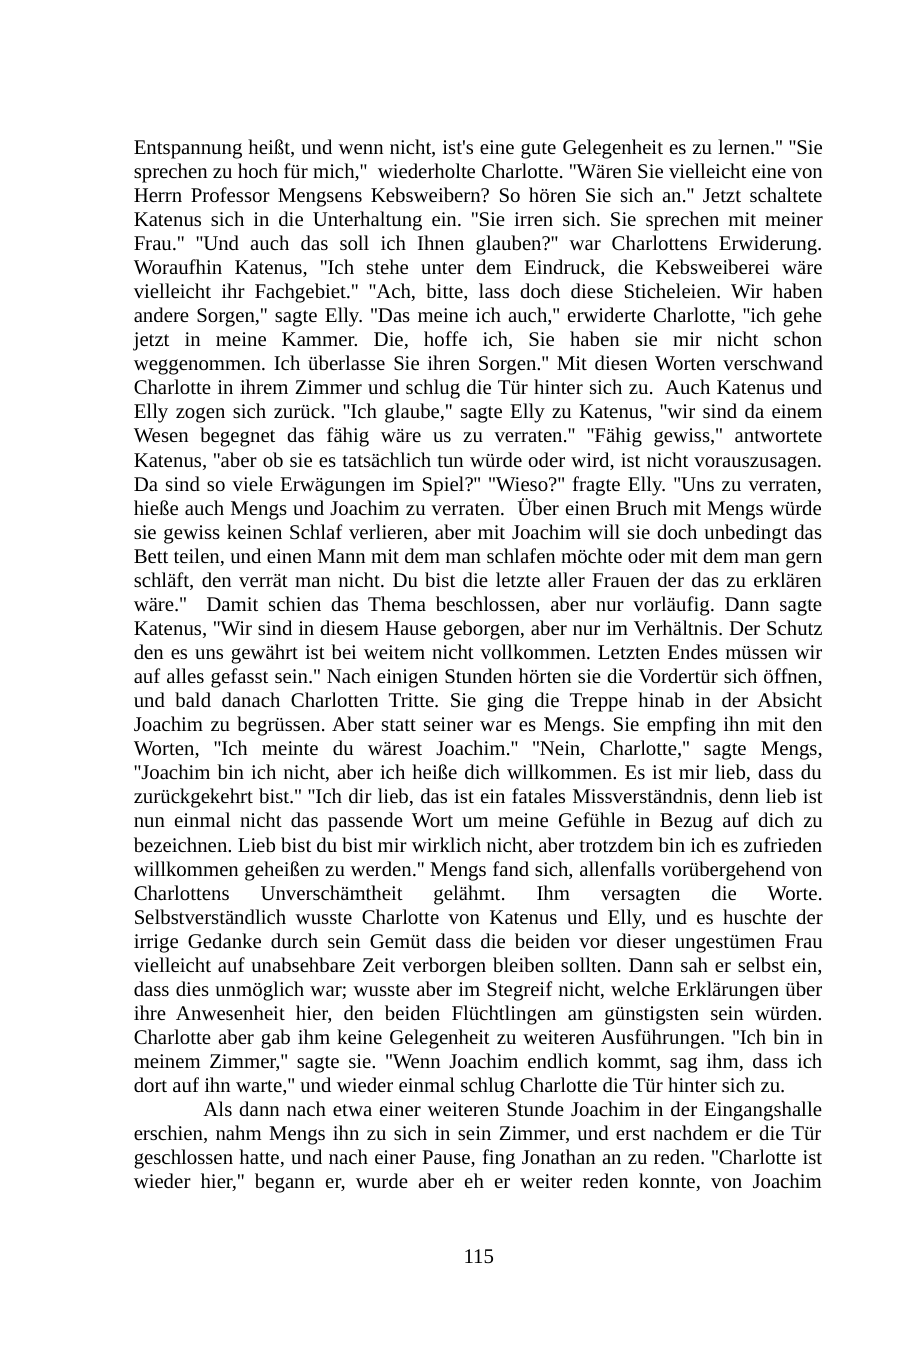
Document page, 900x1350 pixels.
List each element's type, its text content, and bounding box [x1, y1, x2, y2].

text Entspannung heißt, und wenn nicht, ist's eine gute Gelegenheit es zu lernen.'' ''Sie sprechen zu hoch für mich,'' wiederholte Charlotte. ''Wären Sie vielleicht eine von Herrn Professor Mengsens Kebsweibern? So hören Sie sich an.'' Jetzt schaltete Katenus sich in die Unterhaltung ein. ''Sie irren sich. Sie sprechen mit meiner Frau.'' ''Und auch das soll ich Ihnen glauben?'' war Charlottens Erwiderung. Woraufhin Katenus, ''Ich stehe unter dem Eindruck, die Kebsweiberei wäre vielleicht ihr Fachgebiet.'' ''Ach, bitte, lass doch diese Sticheleien. Wir haben andere Sorgen,'' sagte Elly. ''Das meine ich auch,'' erwiderte Charlotte, ''ich gehe jetzt in meine Kammer. Die, hoffe ich, Sie haben sie mir nicht schon weggenommen. Ich überlasse Sie ihren Sorgen.'' Mit diesen Worten verschwand Charlotte in ihrem Zimmer und schlug die Tür hinter sich zu. Auch Katenus und Elly zogen sich zurück. ''Ich glaube,'' sagte Elly zu Katenus, ''wir sind da einem Wesen begegnet das fähig wäre us zu verraten.'' ''Fähig gewiss,'' antwortete Katenus, ''aber ob sie es tatsächlich tun würde oder wird, ist nicht vorauszusagen. Da sind so viele Erwägungen im Spiel?'' ''Wieso?'' fragte Elly. ''Uns zu verraten, hieße auch Mengs und Joachim zu verraten. Über einen Bruch mit Mengs würde sie gewiss keinen Schlaf verlieren, aber mit Joachim will sie doch unbedingt das Bett teilen, und einen Mann mit dem man schlafen möchte oder mit dem man gern schläft, den verrät man nicht. Du bist die letzte aller Frauen der das zu erklären wäre.'' Damit schien das Thema beschlossen, aber nur vorläufig. Dann sagte Katenus, ''Wir sind in diesem Hause geborgen, aber nur im Verhältnis. Der Schutz den es uns gewährt ist bei weitem nicht vollkommen. Letzten Endes müssen wir auf alles gefasst sein.'' Nach einigen Stunden hörten sie die Vordertür sich öffnen, und bald danach Charlotten Tritte. Sie ging die Treppe hinab in der Absicht Joachim zu begrüssen. Aber statt seiner war es Mengs. Sie empfing ihn mit den Worten, ''Ich meinte du wärest Joachim.'' ''Nein, Charlotte,'' sagte Mengs, ''Joachim bin ich nicht, aber ich heiße dich willkommen. Es ist mir lieb, dass du zurückgekehrt bist.'' ''Ich dir lieb, das ist ein fatales Missverständnis, denn lieb ist nun einmal nicht das passende Wort um meine Gefühle in Bezug auf dich zu bezeichnen. Lieb bist du bist mir wirklich nicht, aber trotzdem bin ich es zufrieden willkommen geheißen zu werden.'' Mengs fand sich, allenfalls vorübergehend von Charlottens Unverschämtheit gelähmt. Ihm versagten die Worte. Selbstverständlich wusste Charlotte von Katenus und Elly, und es huschte der irrige Gedanke durch sein Gemüt dass die beiden vor dieser ungestümen Frau vielleicht auf unabsehbare Zeit verborgen bleiben sollten. Dann sah er selbst ein, dass dies unmöglich war; wusste aber im Stegreif nicht, welche Erklärungen über ihre Anwesenheit hier, den beiden Flüchtlingen am günstigsten sein würden. Charlotte aber gab ihm keine Gelegenheit zu weiteren Ausführungen. ''Ich bin in meinem Zimmer,'' sagte sie. ''Wenn Joachim endlich kommt, sag ihm, dass ich dort auf ihn warte,'' und wieder einmal schlug Charlotte die Tür hinter sich zu. [133, 135, 823, 1097]
text Als dann nach etwa einer weiteren Stunde Joachim in der Eingangshalle erschien, nahm Mengs ihn zu sich in sein Zimmer, und erst nachdem er die Tür geschlossen hatte, und nach einer Pause, fing Jonathan an zu reden. ''Charlotte ist wieder hier,'' begann er, wurde aber eh er weiter reden konnte, von Joachim [133, 1097, 823, 1193]
